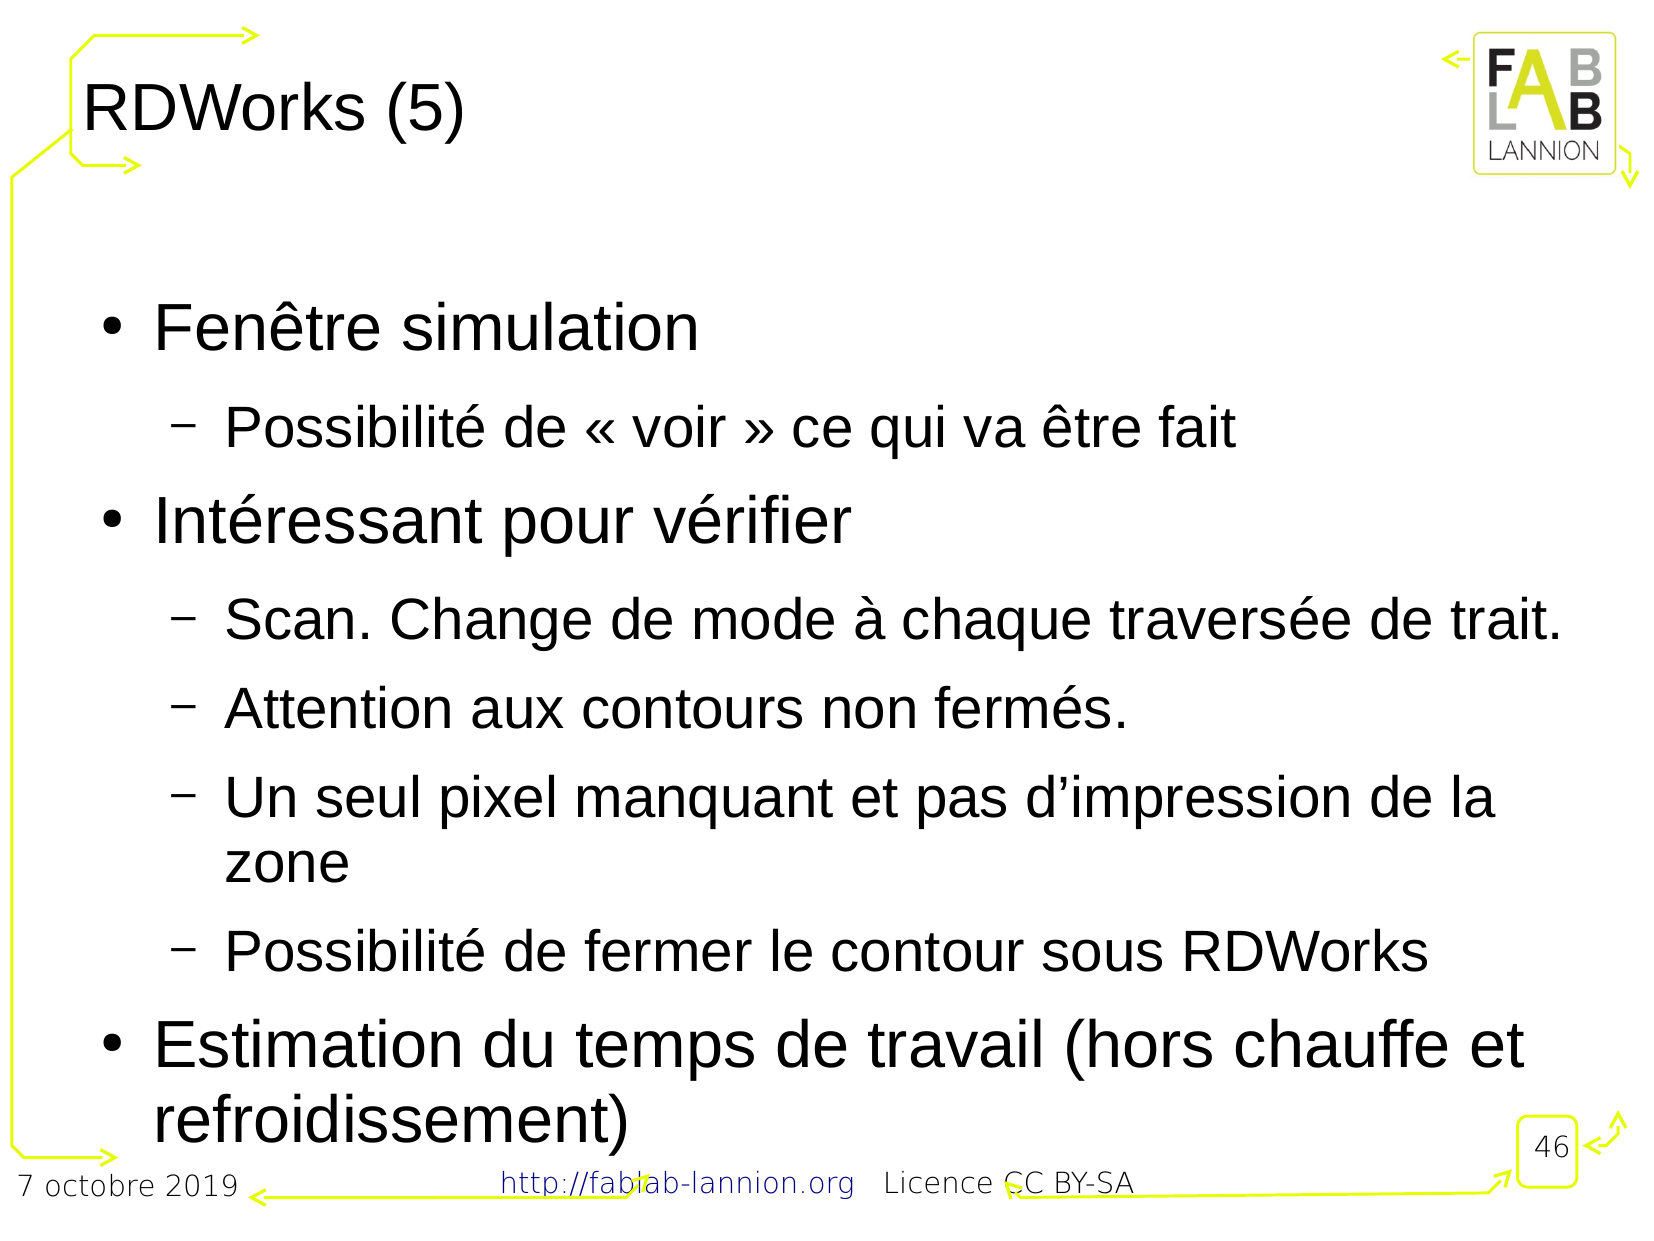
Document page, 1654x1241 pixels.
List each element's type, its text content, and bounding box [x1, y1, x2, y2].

picture [1470, 29, 1619, 178]
list Fenêtre simulation Possibilité de « voir » ce qui va être fait Intéressant pour vérifier Scan. Change de mode à chaque traversée de trait. Attention aux contours non fermés. Un seul pixel manquant et pas d’impression de la zone Possibilité de fermer le contour sous RDWorks Estimation du temps de travail (hors chauffe et refroidissement) [82, 290, 1571, 1099]
title RDWorks (5) [82, 49, 1441, 166]
